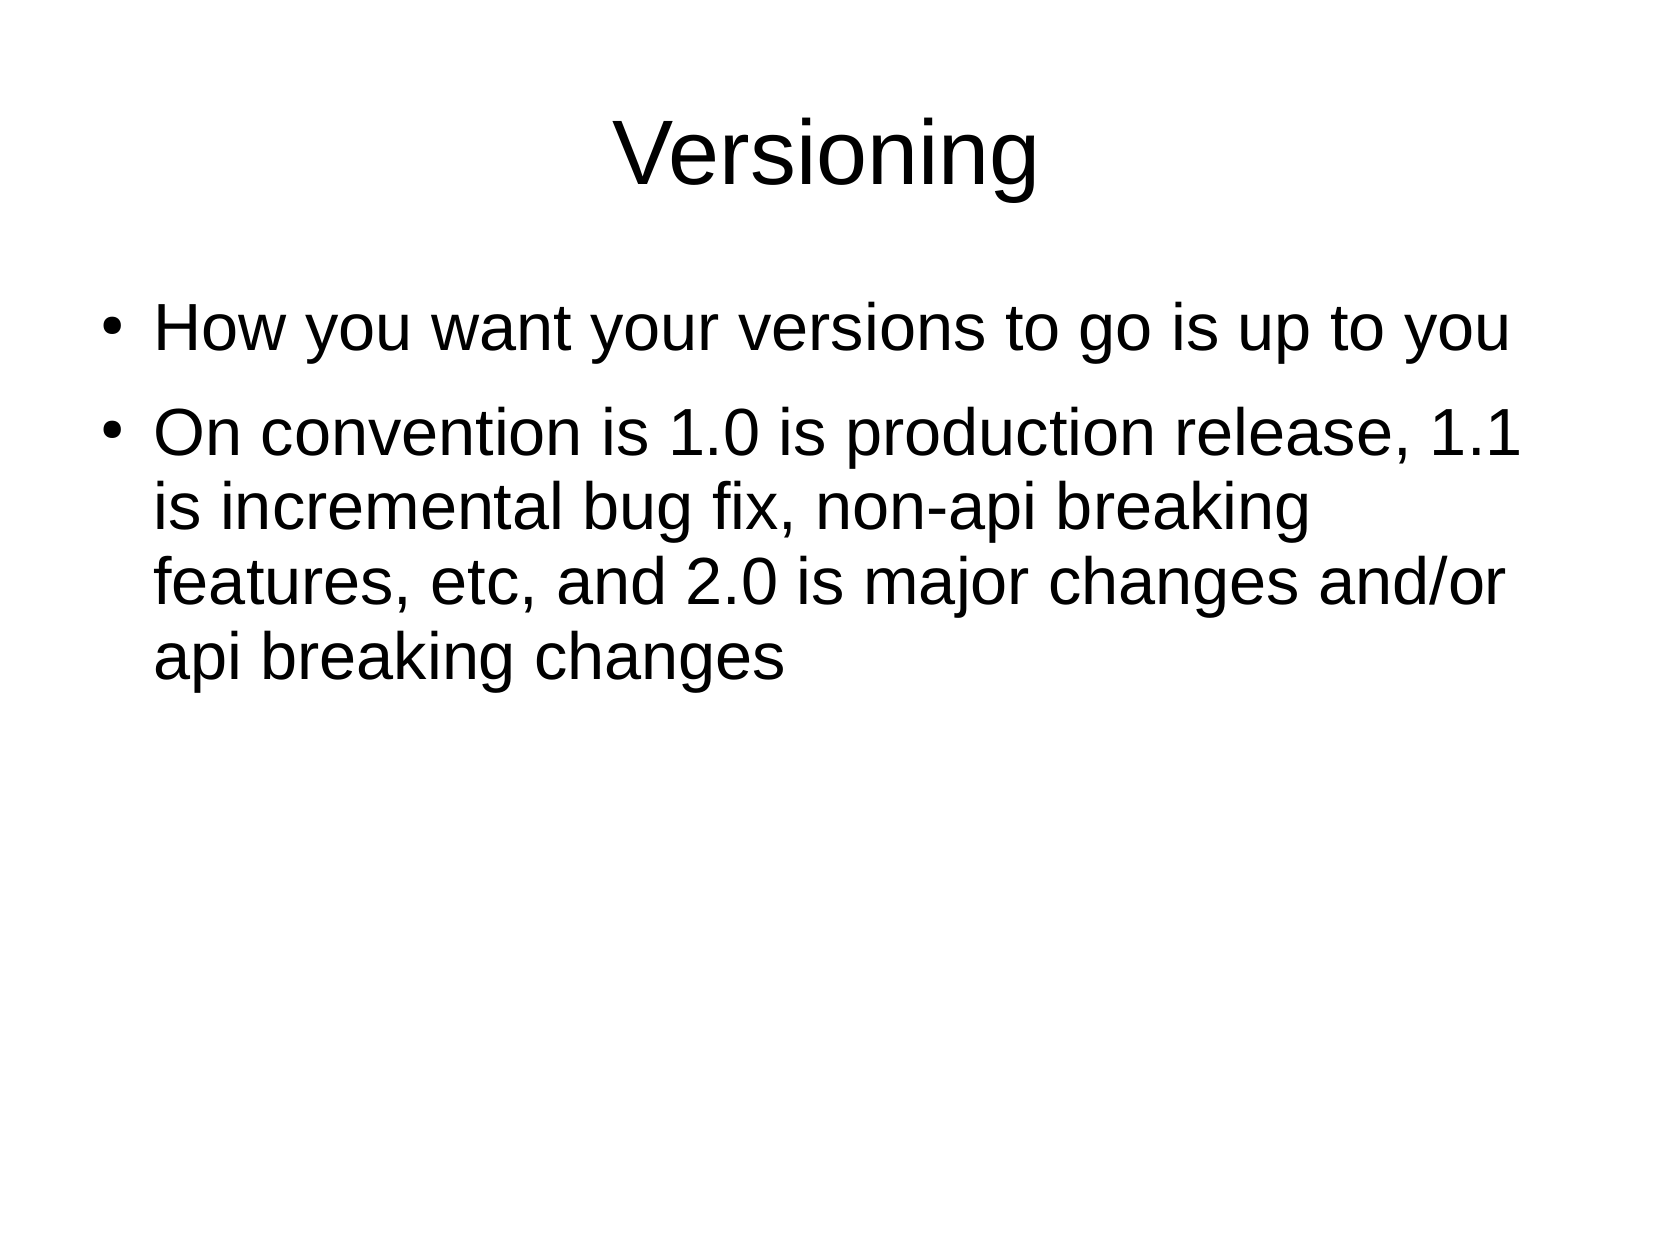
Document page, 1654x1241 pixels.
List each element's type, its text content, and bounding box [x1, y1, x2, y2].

title Versioning [82, 49, 1571, 257]
list How you want your versions to go is up to you On convention is 1.0 is production release, 1.1 is incremental bug fix, non-api breaking features, etc, and 2.0 is major changes and/or api breaking changes [82, 290, 1571, 1109]
